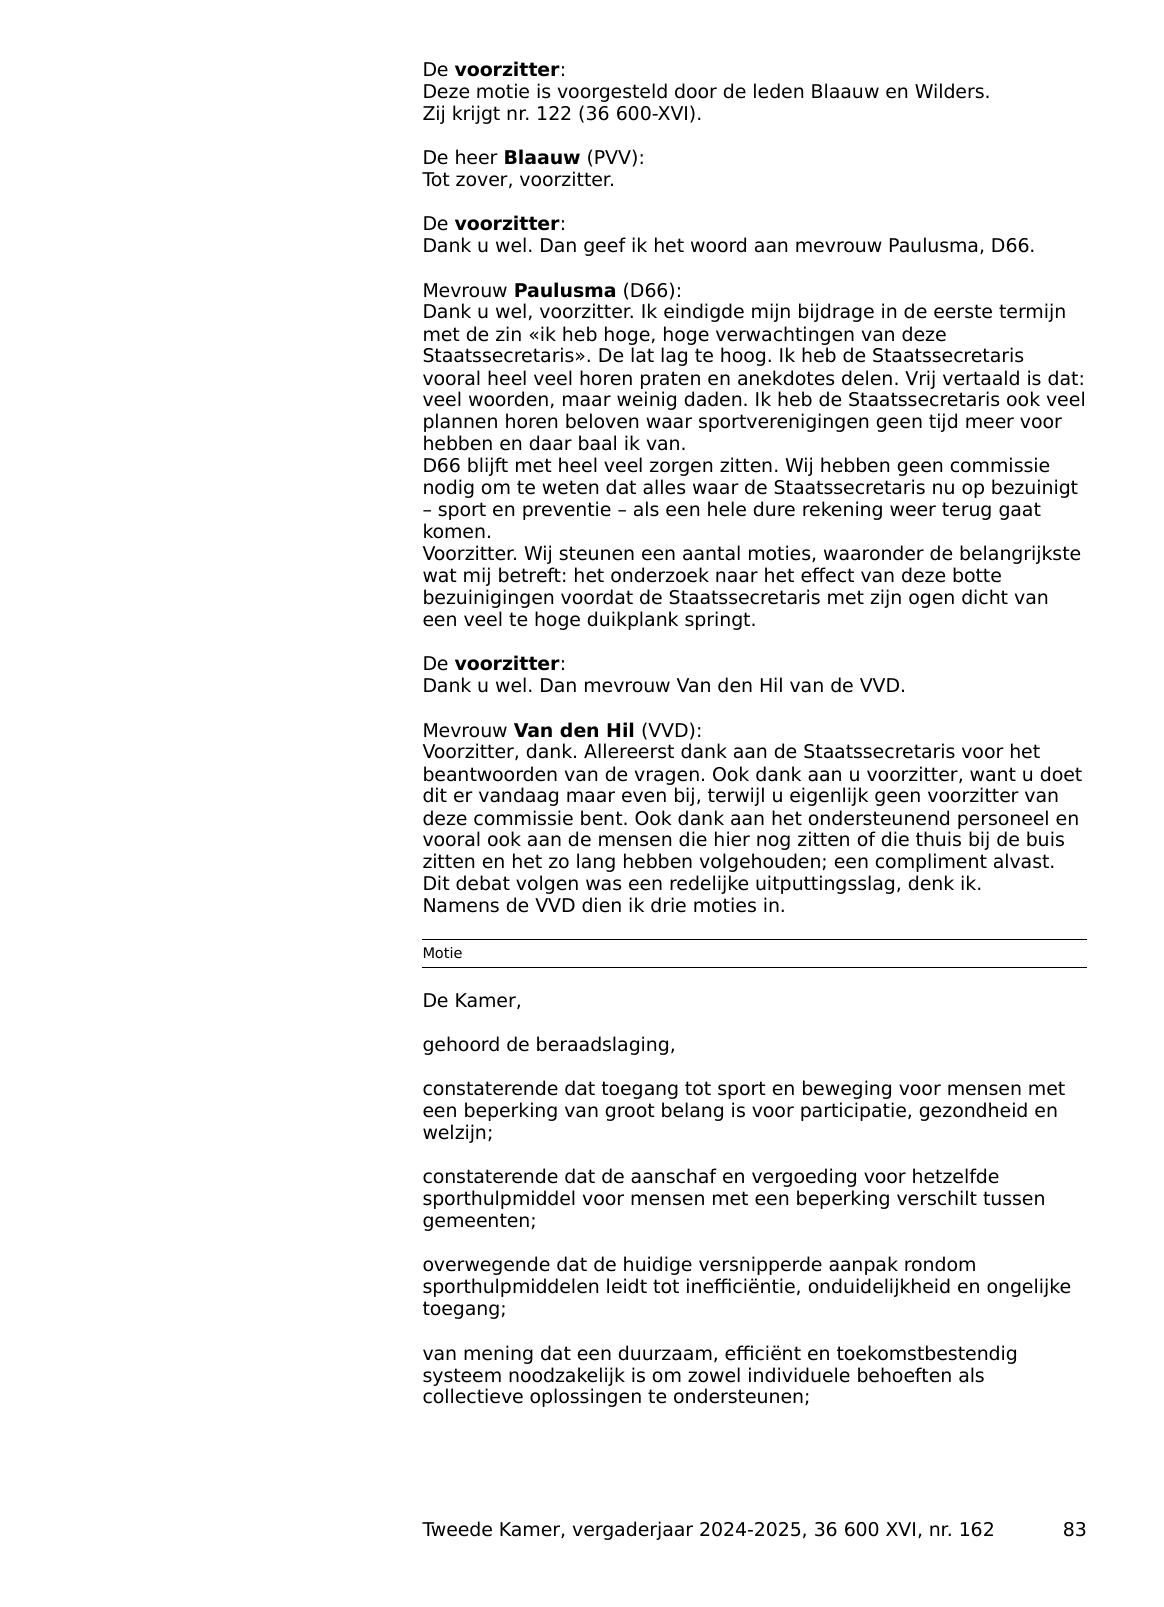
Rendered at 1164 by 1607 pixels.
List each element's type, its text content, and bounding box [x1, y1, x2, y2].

text De voorzitter: [422, 653, 1087, 675]
text Voorzitter. Wij steunen een aantal moties, waaronder de belangrijkste wat mij betreft: het onderzoek naar het effect van deze botte bezuinigingen voordat de Staatssecretaris met zijn ogen dicht van een veel te hoge duikplank springt. [422, 543, 1087, 631]
text constaterende dat toegang tot sport en beweging voor mensen met een beperking van groot belang is voor participatie, gezondheid en welzijn; [422, 1078, 1087, 1144]
text De voorzitter: [422, 213, 1087, 235]
table_header Motie [422, 940, 1087, 967]
text De heer Blaauw (PVV): [422, 147, 1087, 169]
text Deze motie is voorgesteld door de leden Blaauw en Wilders. [422, 81, 1087, 103]
text Dank u wel. Dan mevrouw Van den Hil van de VVD. [422, 675, 1087, 697]
text constaterende dat de aanschaf en vergoeding voor hetzelfde sporthulpmiddel voor mensen met een beperking verschilt tussen gemeenten; [422, 1166, 1087, 1232]
text Namens de VVD dien ik drie moties in. [422, 895, 1087, 917]
text Mevrouw Van den Hil (VVD): [422, 719, 1087, 741]
text van mening dat een duurzaam, efficiënt en toekomstbestendig systeem noodzakelijk is om zowel individuele behoeften als collectieve oplossingen te ondersteunen; [422, 1342, 1087, 1408]
text Dank u wel, voorzitter. Ik eindigde mijn bijdrage in de eerste termijn met de zin «ik heb hoge, hoge verwachtingen van deze Staatssecretaris». De lat lag te hoog. Ik heb de Staatssecretaris vooral heel veel horen praten en anekdotes delen. Vrij vertaald is dat: veel woorden, maar weinig daden. Ik heb de Staatssecretaris ook veel plannen horen beloven waar sportverenigingen geen tijd meer voor hebben en daar baal ik van. [422, 301, 1087, 455]
text Zij krijgt nr. 122 (36 600-XVI). [422, 103, 1087, 125]
text Voorzitter, dank. Allereerst dank aan de Staatssecretaris voor het beantwoorden van de vragen. Ook dank aan u voorzitter, want u doet dit er vandaag maar even bij, terwijl u eigenlijk geen voorzitter van deze commissie bent. Ook dank aan het ondersteunend personeel en vooral ook aan de mensen die hier nog zitten of die thuis bij de buis zitten en het zo lang hebben volgehouden; een compliment alvast. Dit debat volgen was een redelijke uitputtingsslag, denk ik. [422, 741, 1087, 895]
text Tot zover, voorzitter. [422, 169, 1087, 191]
text gehoord de beraadslaging, [422, 1034, 1087, 1056]
text Dank u wel. Dan geef ik het woord aan mevrouw Paulusma, D66. [422, 235, 1087, 257]
text overwegende dat de huidige versnipperde aanpak rondom sporthulpmiddelen leidt tot inefficiëntie, onduidelijkheid en ongelijke toegang; [422, 1254, 1087, 1320]
text Mevrouw Paulusma (D66): [422, 279, 1087, 301]
text D66 blijft met heel veel zorgen zitten. Wij hebben geen commissie nodig om te weten dat alles waar de Staatssecretaris nu op bezuinigt – sport en preventie – als een hele dure rekening weer terug gaat komen. [422, 455, 1087, 543]
text De voorzitter: [422, 59, 1087, 81]
text De Kamer, [422, 990, 1087, 1012]
